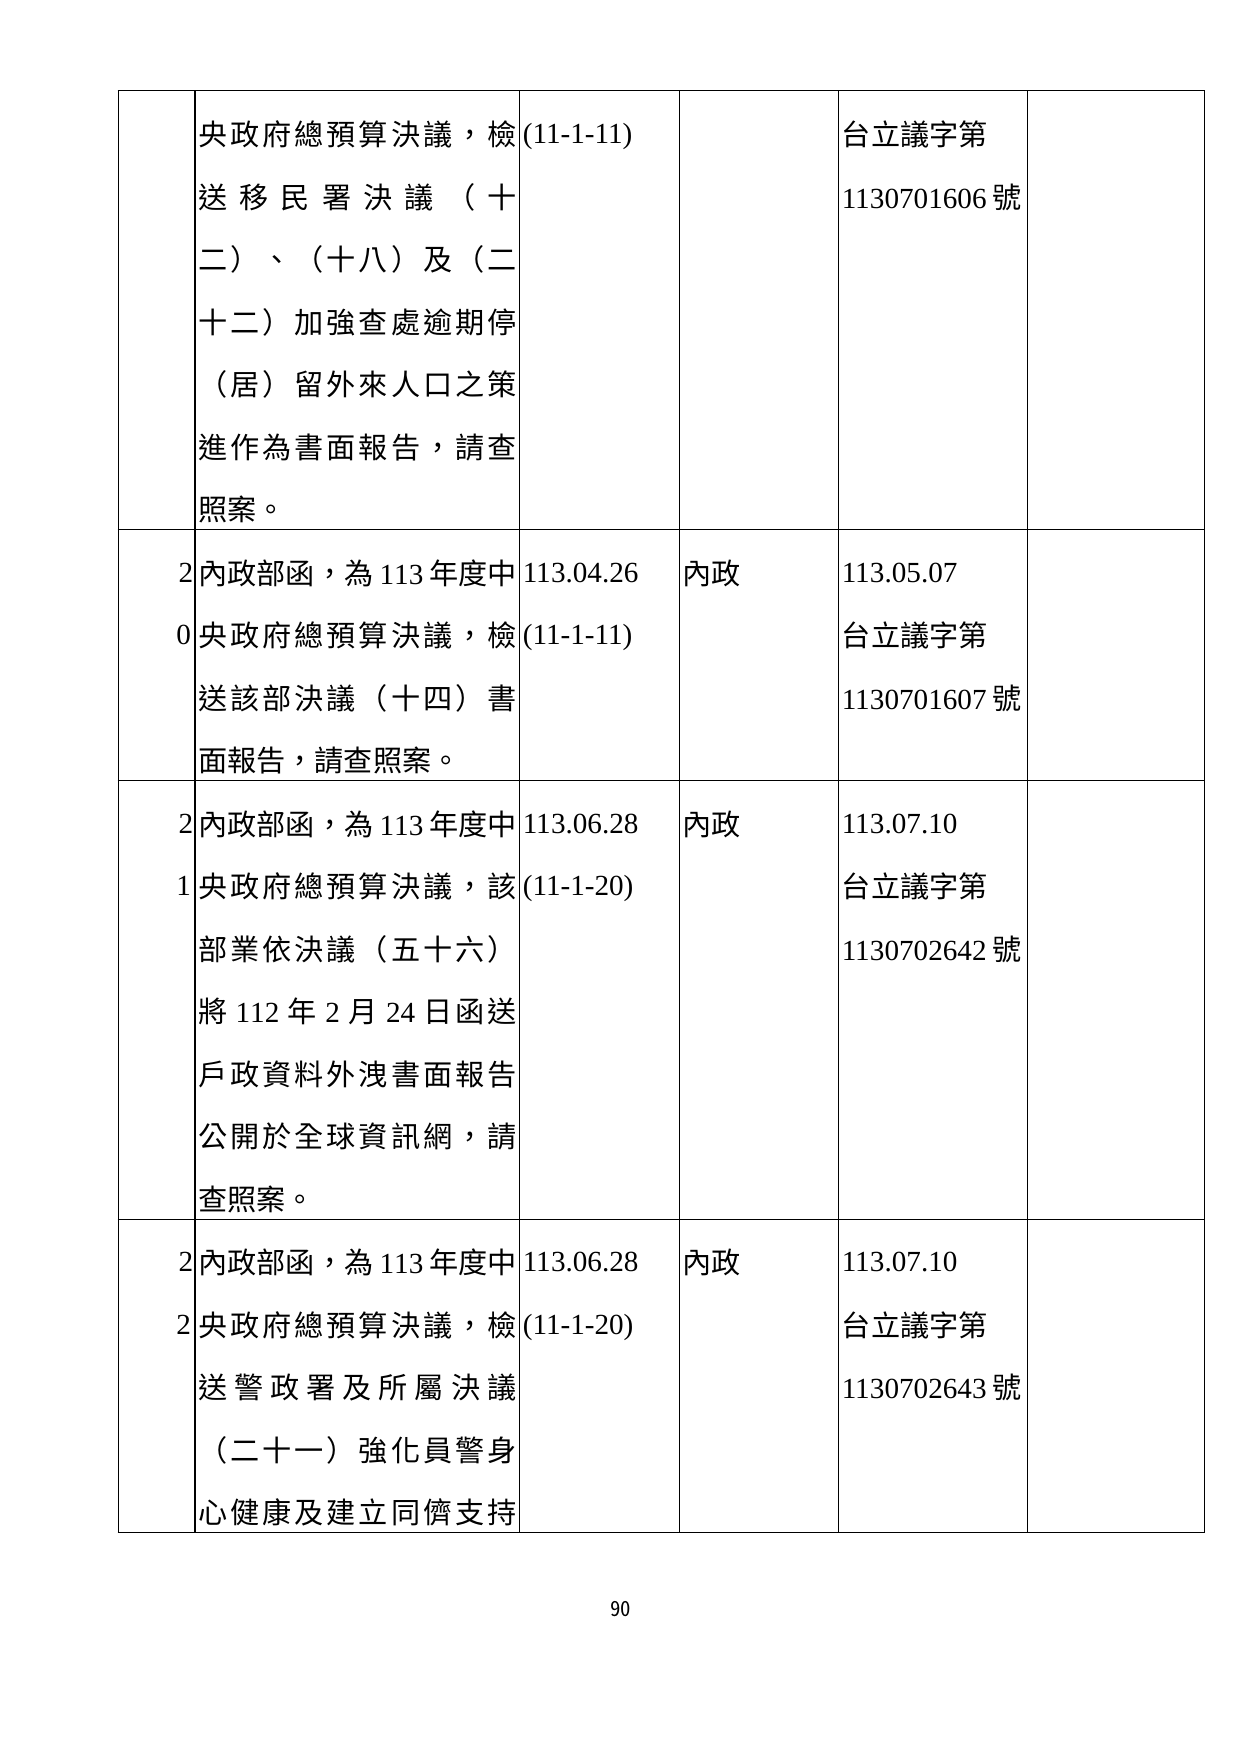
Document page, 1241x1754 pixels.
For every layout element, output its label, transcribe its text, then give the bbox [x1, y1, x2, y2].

table_cell [119, 530, 194, 780]
table_cell 內政部函，為113年度中央政府總預算決議，檢送該部決議（十四）書面報告，請查照案。 [196, 530, 519, 780]
table_cell [1028, 91, 1204, 529]
table_cell [680, 91, 838, 529]
table_cell 內政部函，為113年度中央政府總預算決議，檢送警政署及所屬決議（二十一）強化員警身心健康及建立同儕支持 [196, 1220, 519, 1532]
table_cell 113.05.07 台立議字第1130701607號 [839, 530, 1027, 780]
table_cell 113.04.26 (11-1-11) [520, 530, 679, 780]
table_cell [119, 781, 194, 1218]
table_cell [1028, 1220, 1204, 1532]
table_cell 內政部函，為113年度中央政府總預算決議，該部業依決議（五十六）將112年2月24日函送戶政資料外洩書面報告公開於全球資訊網，請查照案。 [196, 781, 519, 1218]
table_cell [1028, 781, 1204, 1218]
table_cell [1028, 530, 1204, 780]
table_cell [119, 91, 194, 529]
table_cell 113.06.28 (11-1-20) [520, 1220, 679, 1532]
table_cell 內政 [680, 781, 838, 1218]
table_cell (11-1-11) [520, 91, 679, 529]
table_cell 113.06.28 (11-1-20) [520, 781, 679, 1218]
table_cell 台立議字第1130701606號 [839, 91, 1027, 529]
table_cell [119, 1220, 194, 1532]
table_cell 內政 [680, 1220, 838, 1532]
table_cell 內政 [680, 530, 838, 780]
table_cell 113.07.10 台立議字第1130702642號 [839, 781, 1027, 1218]
table_cell 央政府總預算決議，檢送移民署決議（十二）、（十八）及（二十二）加強查處逾期停（居）留外來人口之策進作為書面報告，請查照案。 [196, 91, 519, 529]
table_cell 113.07.10 台立議字第1130702643號 [839, 1220, 1027, 1532]
